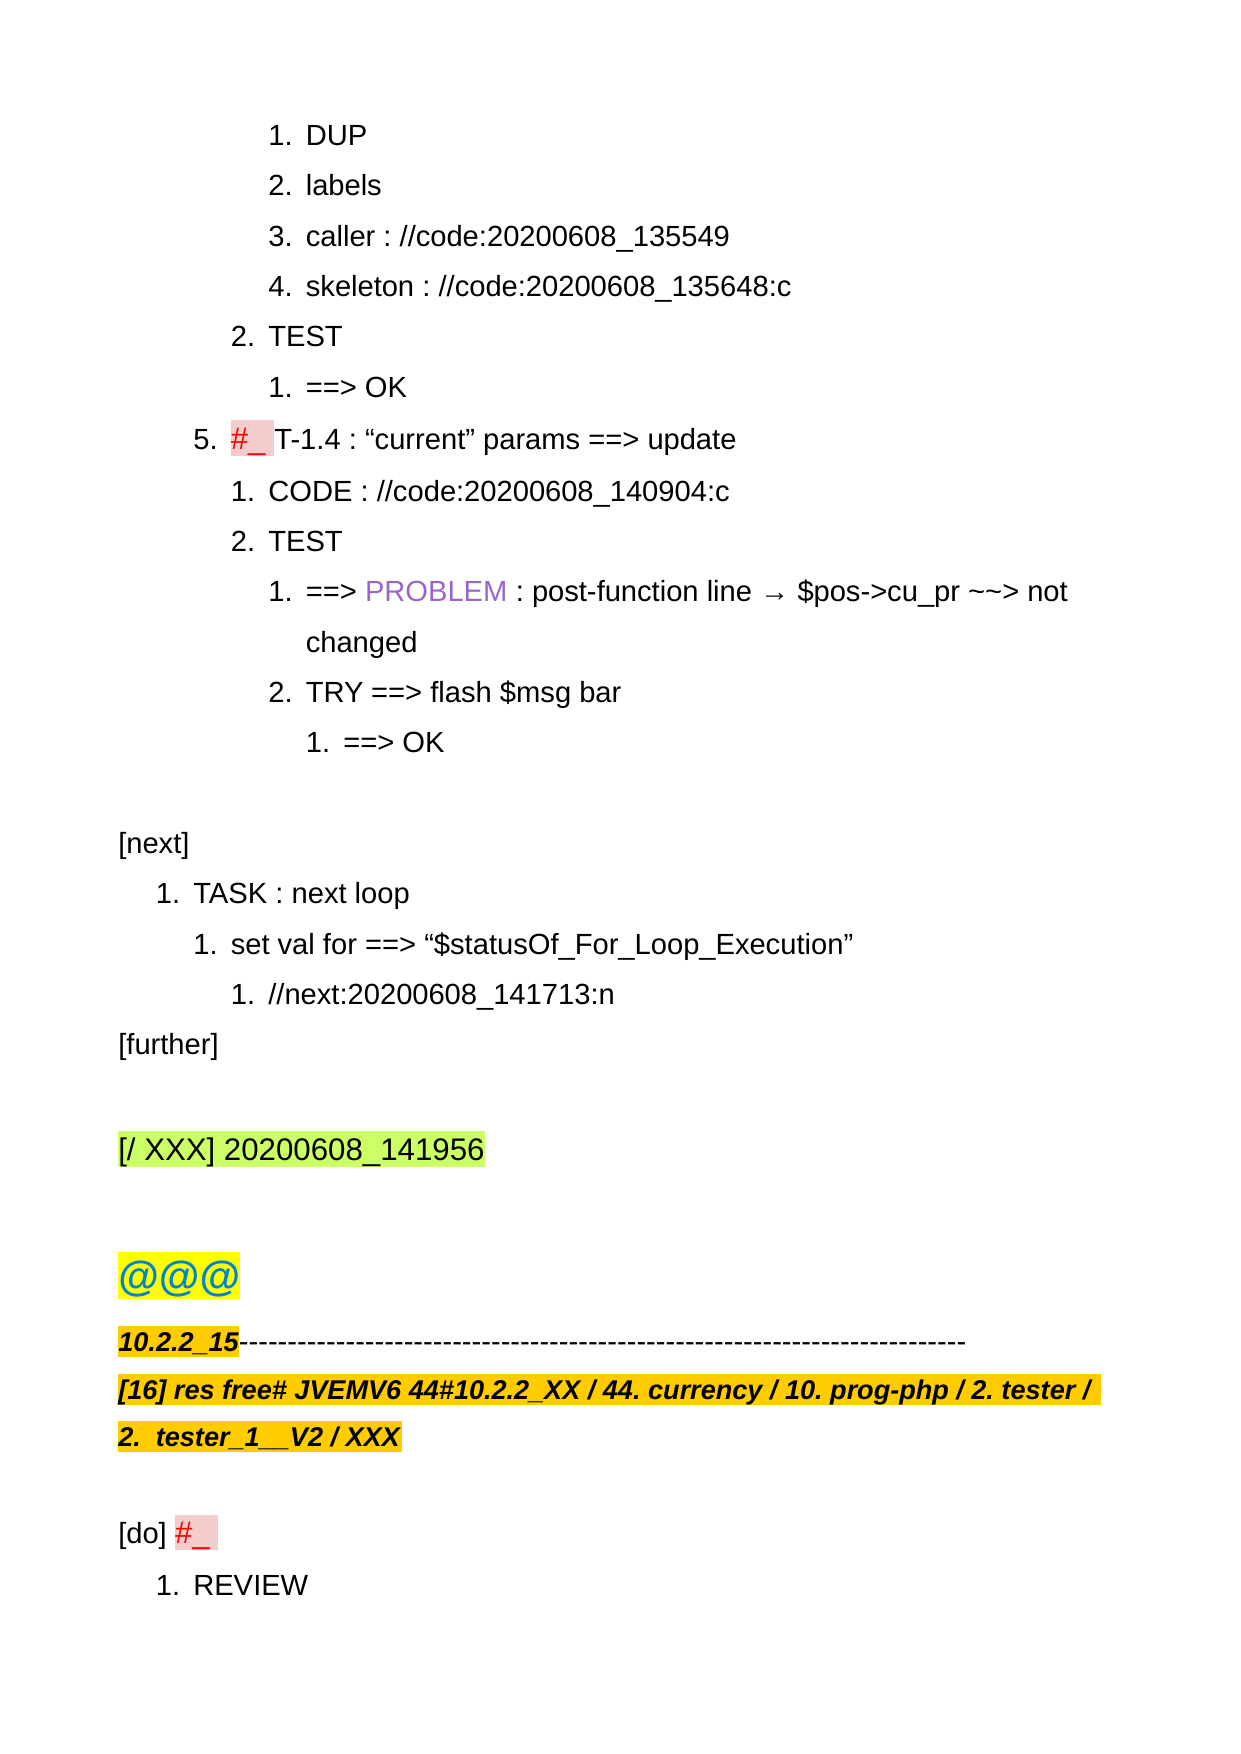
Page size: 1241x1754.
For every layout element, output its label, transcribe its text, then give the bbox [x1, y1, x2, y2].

list DUP [268, 118, 1122, 152]
text [/ XXX] 20200608_141956 [118, 1078, 1122, 1167]
list TEST [231, 524, 1122, 558]
text [do] #_ [118, 1514, 1122, 1550]
list ==> OK [268, 370, 1122, 403]
text [further] [118, 1027, 1122, 1061]
list skeleton : //code:20200608_135648:c [268, 269, 1122, 303]
text 10.2.2_15--------------------------------------------------------------------------- [118, 1323, 1122, 1357]
list CODE : //code:20200608_140904:c [231, 474, 1122, 507]
text @@@ [118, 1252, 1122, 1299]
list TEST [231, 319, 1122, 353]
list set val for ==> “$statusOf_For_Loop_Execution” [193, 927, 1122, 960]
list #_ T-1.4 : “current” params ==> update [193, 420, 1122, 456]
list ==> OK [306, 725, 1122, 759]
list TRY ==> flash $msg bar [268, 675, 1122, 709]
list labels [268, 168, 1122, 202]
list REVIEW [156, 1568, 1122, 1602]
list ==> PROBLEM : post-function line → $pos->cu_pr ~~> not changed [268, 574, 1122, 658]
list caller : //code:20200608_135549 [268, 219, 1122, 252]
text [16] res free# JVEMV6 44#10.2.2_XX / 44. currency / 10. prog-php / 2. tester / 2. tester_1__V2 / XXX [118, 1374, 1122, 1452]
list //next:20200608_141713:n [231, 977, 1122, 1011]
text [next] [118, 826, 1122, 859]
list TASK : next loop [156, 876, 1122, 910]
